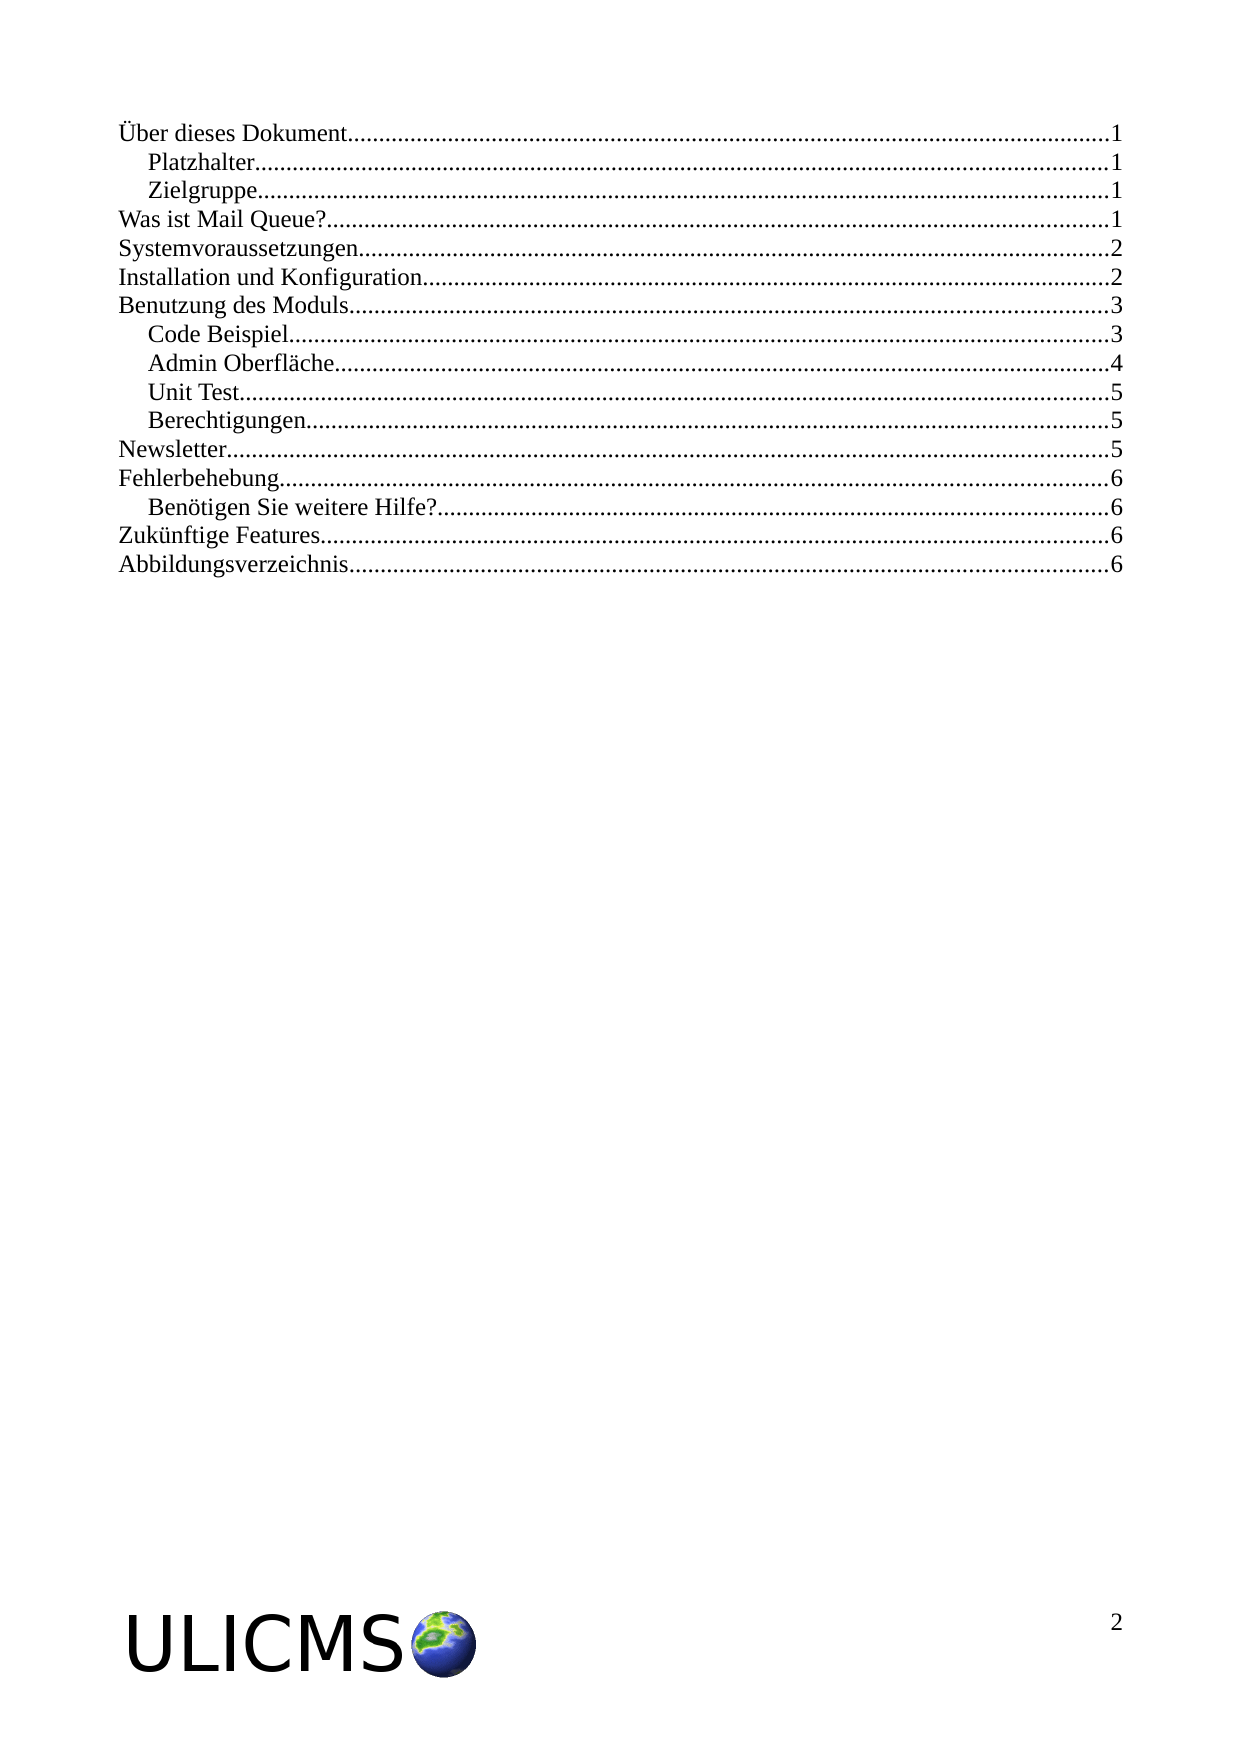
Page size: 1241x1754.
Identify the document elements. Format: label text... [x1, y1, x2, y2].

text Code Beispiel 3 [148, 319, 1123, 348]
text Systemvoraussetzungen 2 [118, 233, 1123, 262]
text Installation und Konfiguration 2 [118, 262, 1123, 291]
text Benutzung des Moduls 3 [118, 291, 1123, 319]
text Newsletter 5 [118, 434, 1123, 463]
text Unit Test 5 [148, 377, 1123, 406]
text Was ist Mail Queue? 1 [118, 204, 1123, 233]
text Zukünftige Features 6 [118, 521, 1123, 549]
text Fehlerbehebung 6 [118, 463, 1123, 492]
text Abbildungsverzeichnis 6 [118, 549, 1123, 578]
text Zielgruppe 1 [148, 176, 1123, 204]
text Berechtigungen 5 [148, 406, 1123, 434]
picture [118, 1607, 479, 1681]
text Benötigen Sie weitere Hilfe? 6 [148, 492, 1123, 521]
text Platzhalter 1 [148, 147, 1123, 176]
text Admin Oberfläche 4 [148, 348, 1123, 377]
text Über dieses Dokument 1 [118, 118, 1123, 147]
